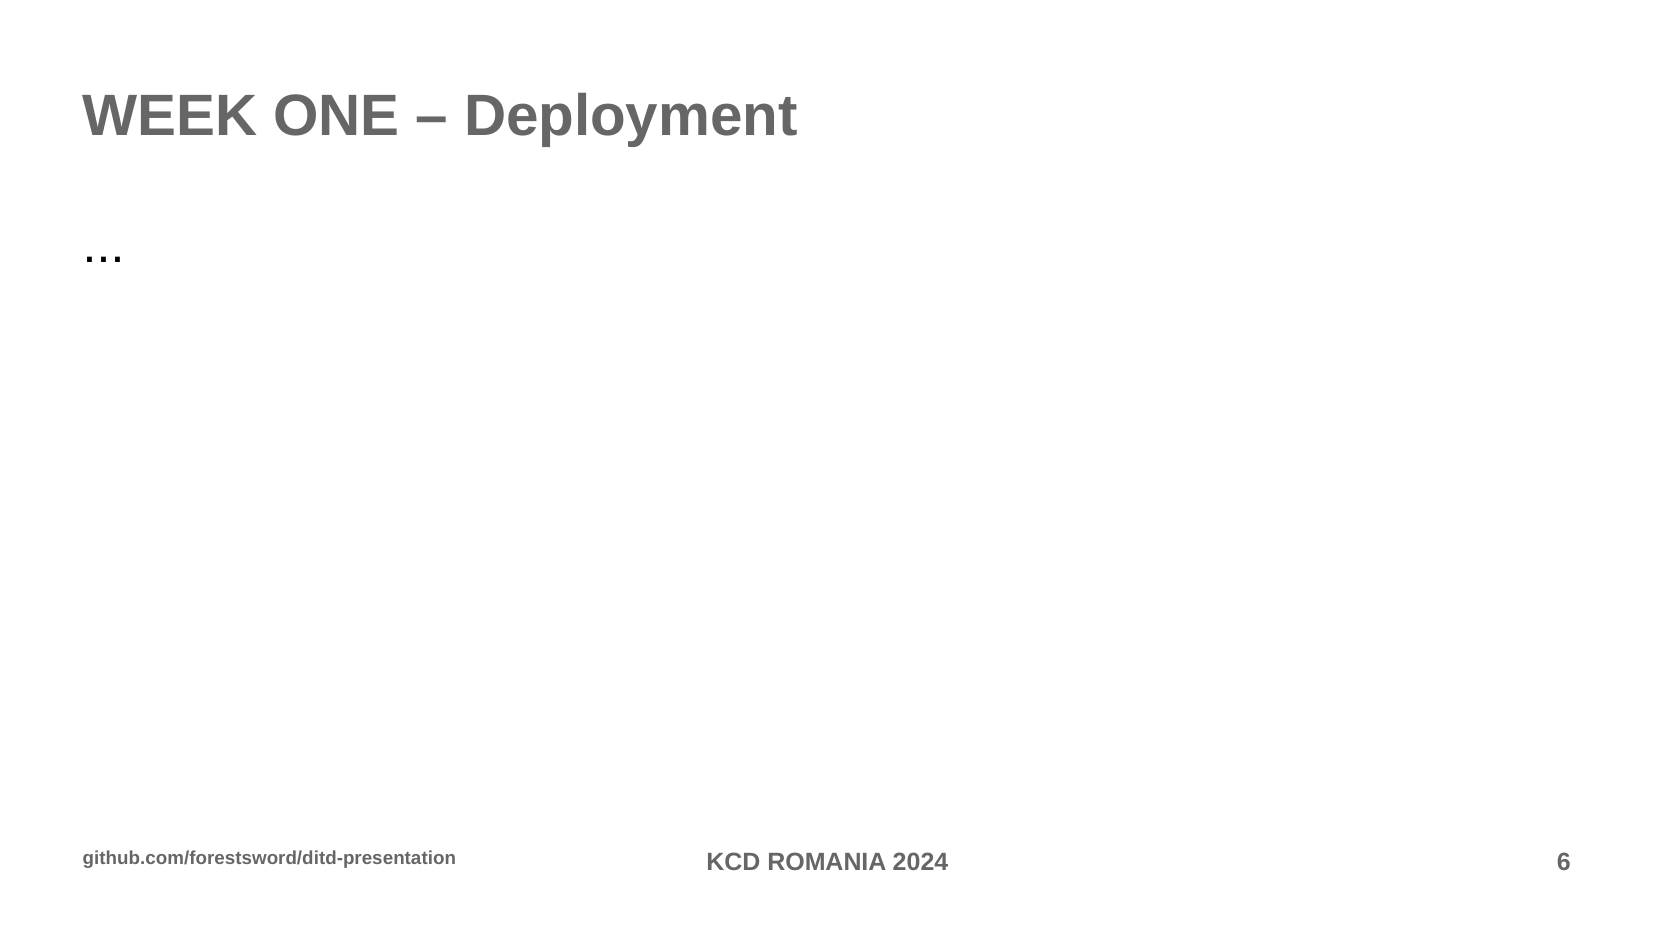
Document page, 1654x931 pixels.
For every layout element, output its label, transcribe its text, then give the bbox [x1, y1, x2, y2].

list ... [82, 217, 1571, 758]
title WEEK ONE – Deployment [82, 37, 1571, 193]
